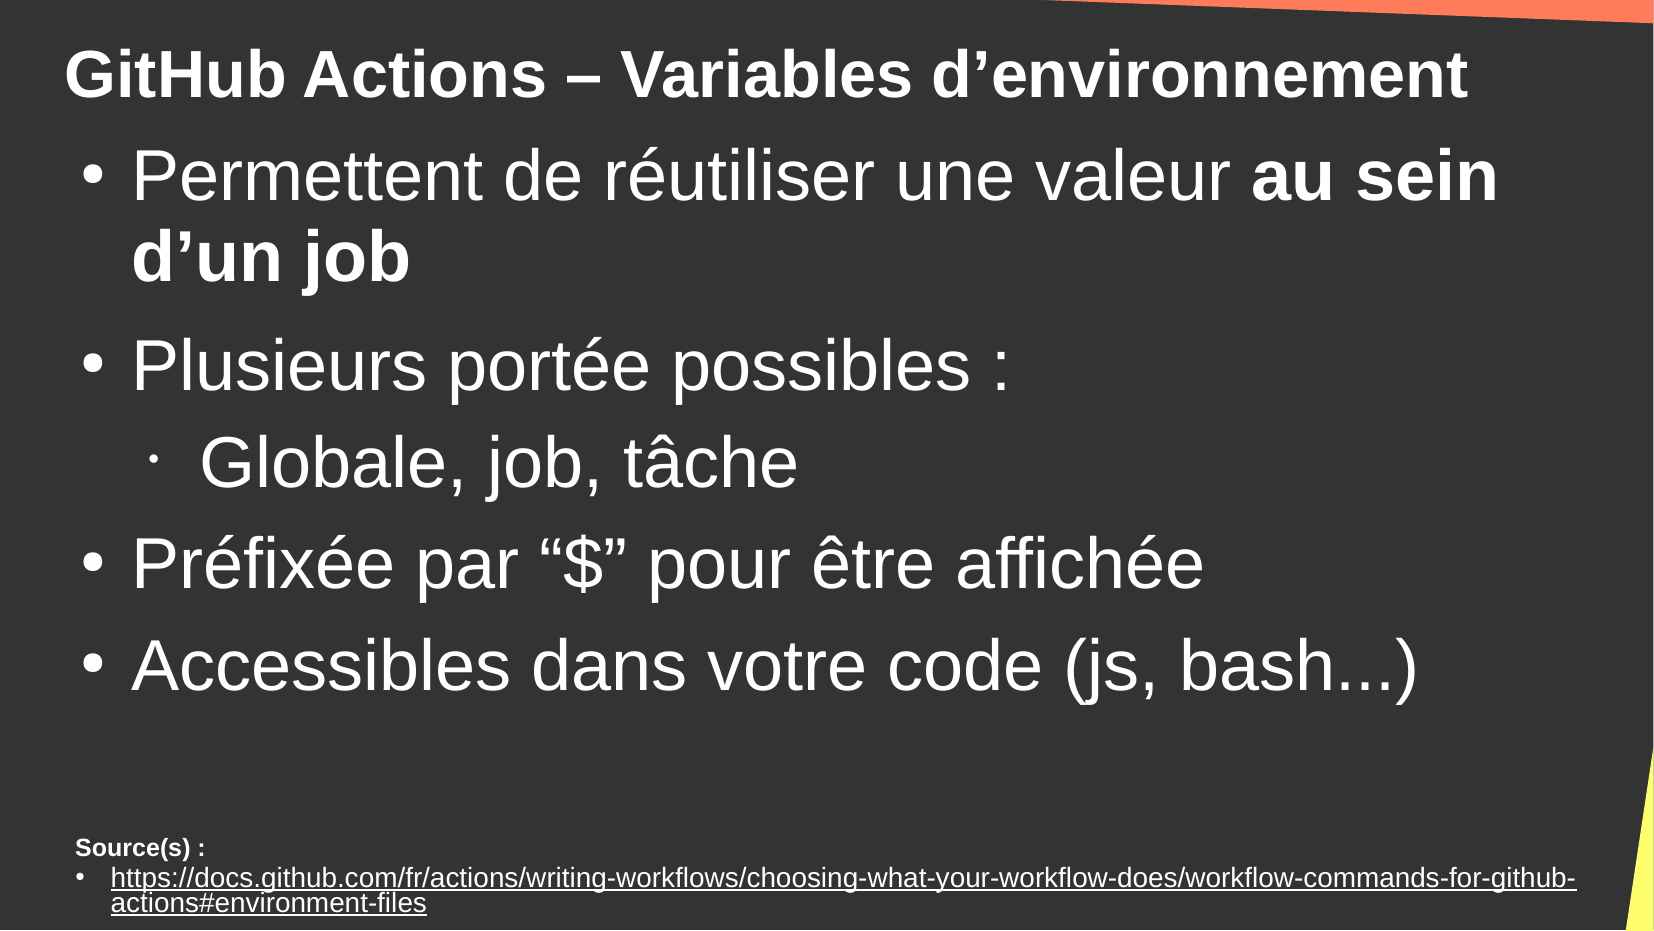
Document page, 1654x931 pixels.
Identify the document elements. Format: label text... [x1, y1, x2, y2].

text_box [1042, 0, 1654, 24]
title GitHub Actions – Variables d’environnement [64, 37, 1471, 113]
text_box Source(s) : https://docs.github.com/fr/actions/writing-workflows/choosing-what-your-workflow-does/workflow-commands-for-github-actions#environment-files [60, 826, 1607, 901]
text_box [1625, 742, 1654, 931]
list Permettent de réutiliser une valeur au sein d’un job Plusieurs portée possibles : Globale, job, tâche Préfixée par “$” pour être affichée Accessibles dans votre code (js, bash...) [63, 135, 1542, 709]
